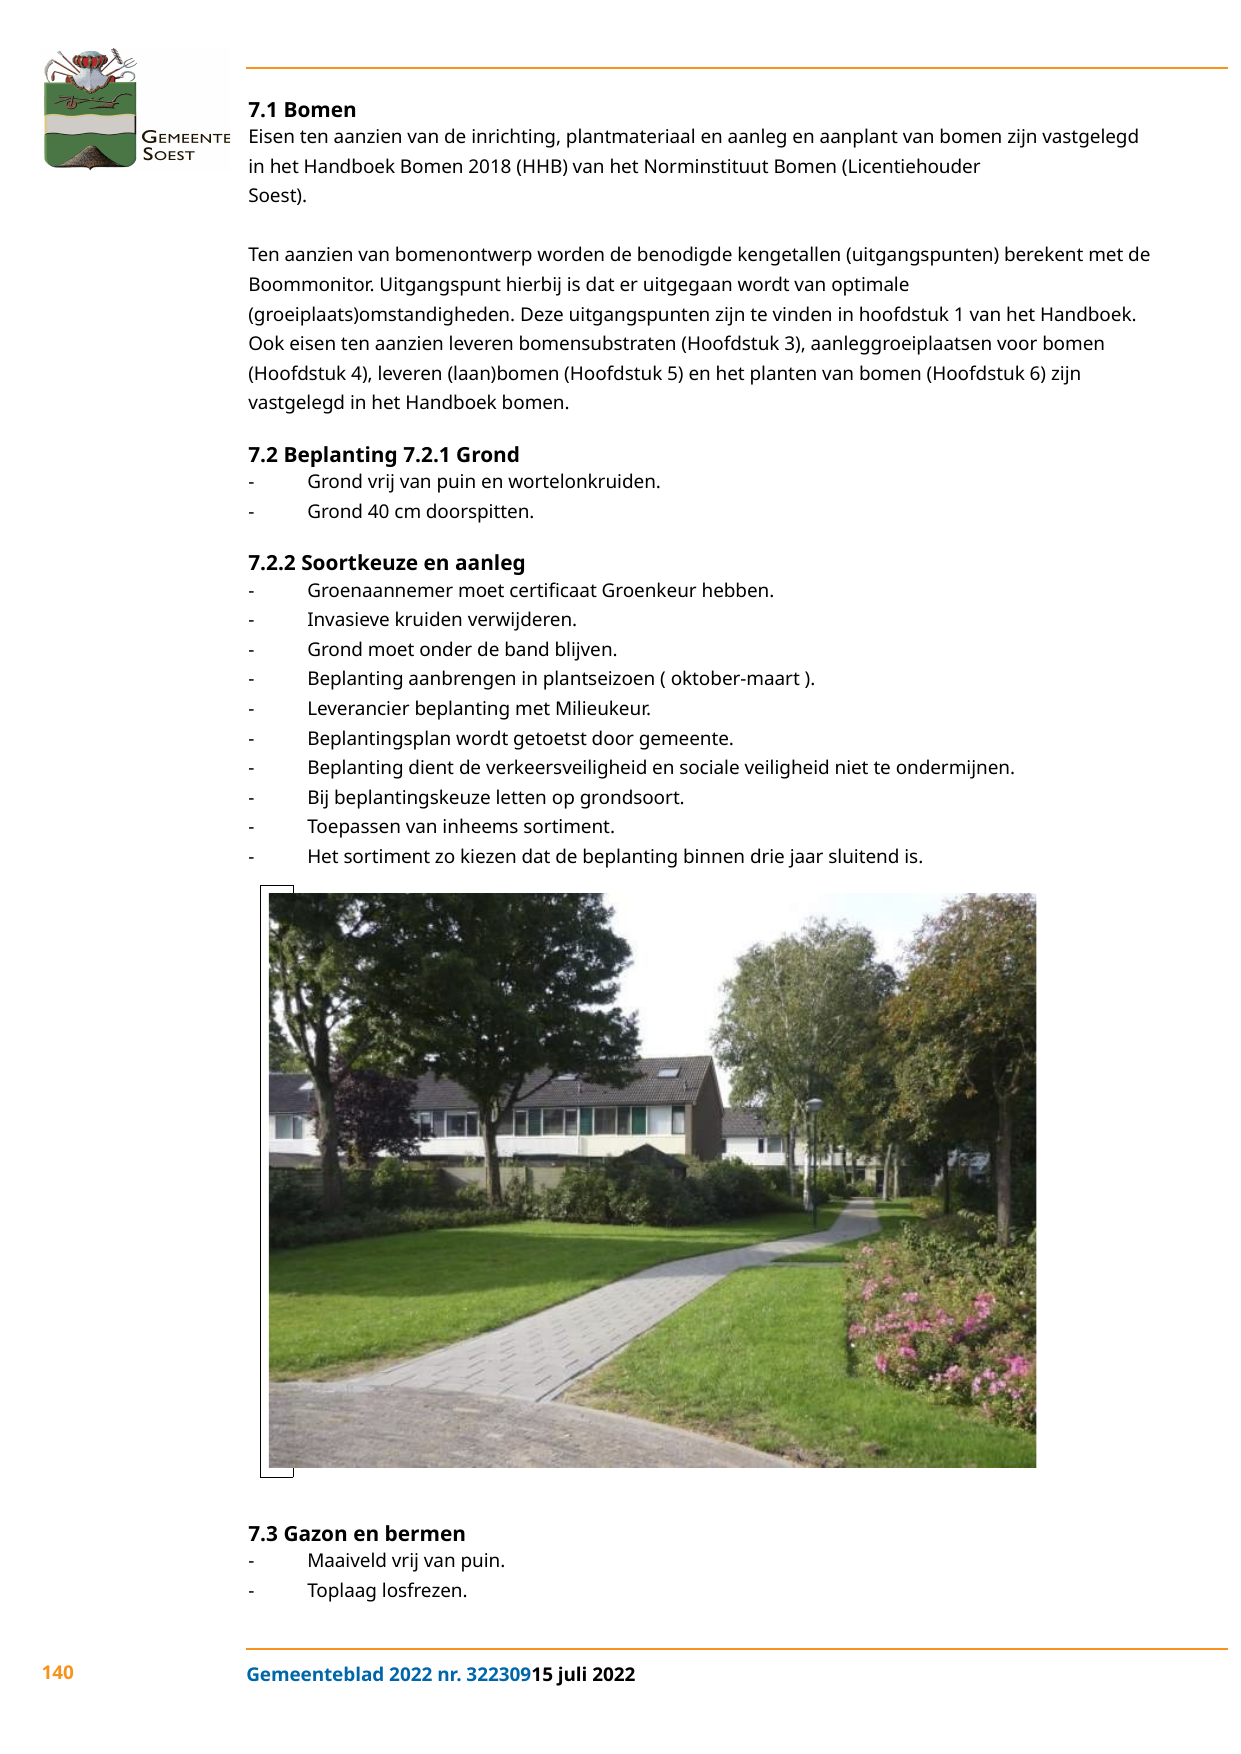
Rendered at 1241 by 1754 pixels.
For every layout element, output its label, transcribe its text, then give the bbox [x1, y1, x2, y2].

list Groenaannemer moet certificaat Groenkeur hebben. [248, 577, 1152, 602]
list Beplantingsplan wordt getoetst door gemeente. [248, 725, 1152, 750]
text 7.2 Beplanting 7.2.1 Grond [248, 440, 1152, 468]
list Grond 40 cm doorspitten. [248, 498, 1152, 524]
list Grond vrij van puin en wortelonkruiden. [248, 468, 1152, 494]
text 7.2.2 Soortkeuze en aanleg [248, 548, 1152, 577]
picture [268, 893, 1037, 1468]
list Maaiveld vrij van puin. [248, 1548, 1152, 1573]
text Soest). [248, 182, 1152, 208]
text 7.1 Bomen [248, 95, 1152, 123]
list Grond moet onder de band blijven. [248, 636, 1152, 662]
list Toepassen van inheems sortiment. [248, 813, 1152, 839]
list Leverancier beplanting met Milieukeur. [248, 695, 1152, 721]
text Ook eisen ten aanzien leveren bomensubstraten (Hoofdstuk 3), aanleggroeiplaatsen voor bomen (Hoofdstuk 4), leveren (laan)bomen (Hoofdstuk 5) en het planten van bomen (Hoofdstuk 6) zijn vastgelegd in het Handboek bomen. [248, 330, 1152, 415]
list Het sortiment zo kiezen dat de beplanting binnen drie jaar sluitend is. [248, 843, 1152, 869]
text Eisen ten aanzien van de inrichting, plantmateriaal en aanleg en aanplant van bomen zijn vastgelegd in het Handboek Bomen 2018 (HHB) van het Norminstituut Bomen (Licentiehouder [248, 123, 1152, 178]
list Toplaag losfrezen. [248, 1577, 1152, 1603]
list Invasieve kruiden verwijderen. [248, 606, 1152, 632]
picture [41, 47, 231, 172]
text 7.3 Gazon en bermen [248, 1519, 1152, 1548]
list Beplanting aanbrengen in plantseizoen ( oktober-maart ). [248, 666, 1152, 691]
list Bij beplantingskeuze letten op grondsoort. [248, 784, 1152, 809]
list Beplanting dient de verkeersveiligheid en sociale veiligheid niet te ondermijnen. [248, 754, 1152, 780]
text Ten aanzien van bomenontwerp worden de benodigde kengetallen (uitgangspunten) berekent met de Boommonitor. Uitgangspunt hierbij is dat er uitgegaan wordt van optimale (groeiplaats)omstandigheden. Deze uitgangspunten zijn te vinden in hoofdstuk 1 van het Handboek. [248, 242, 1152, 326]
